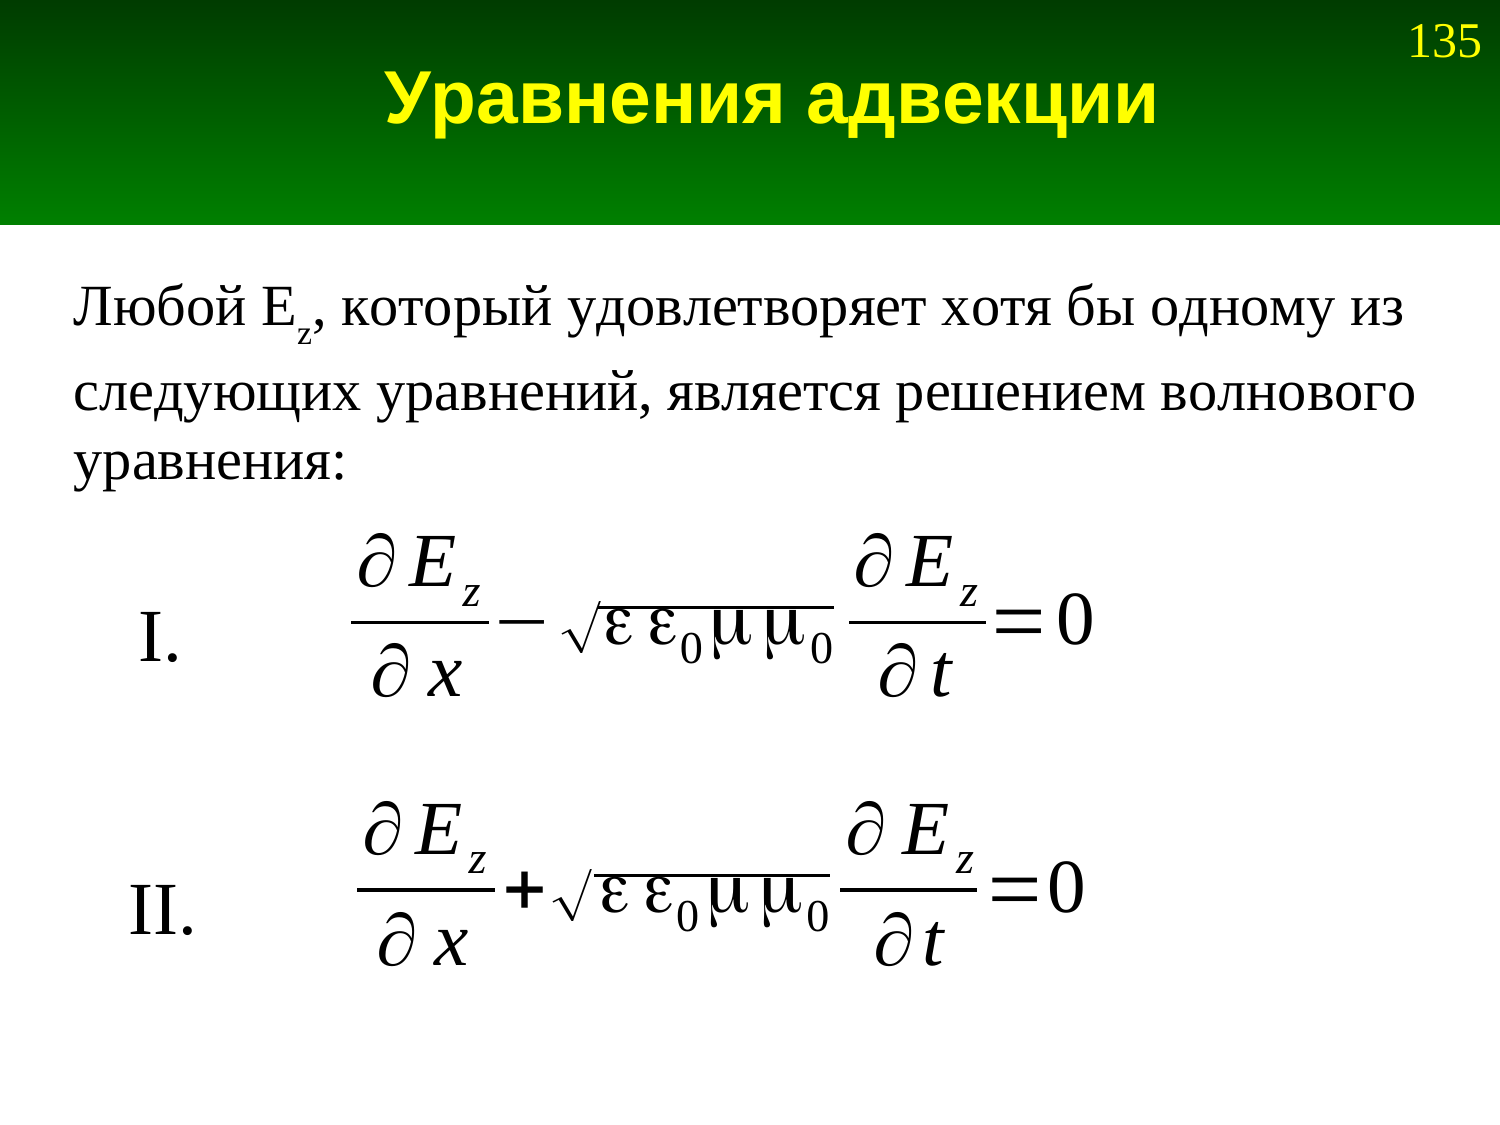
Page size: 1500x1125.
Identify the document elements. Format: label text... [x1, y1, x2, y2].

text_box Любой Ez, который удовлетворяет хотя бы одному из следующих уравнений, является решением волнового уравнения: [59, 259, 1441, 499]
chart [327, 520, 1115, 715]
chart [333, 788, 1109, 983]
text_box II. [114, 851, 213, 957]
title Уравнения адвекции [123, 0, 1399, 192]
text_box I. [124, 578, 198, 684]
